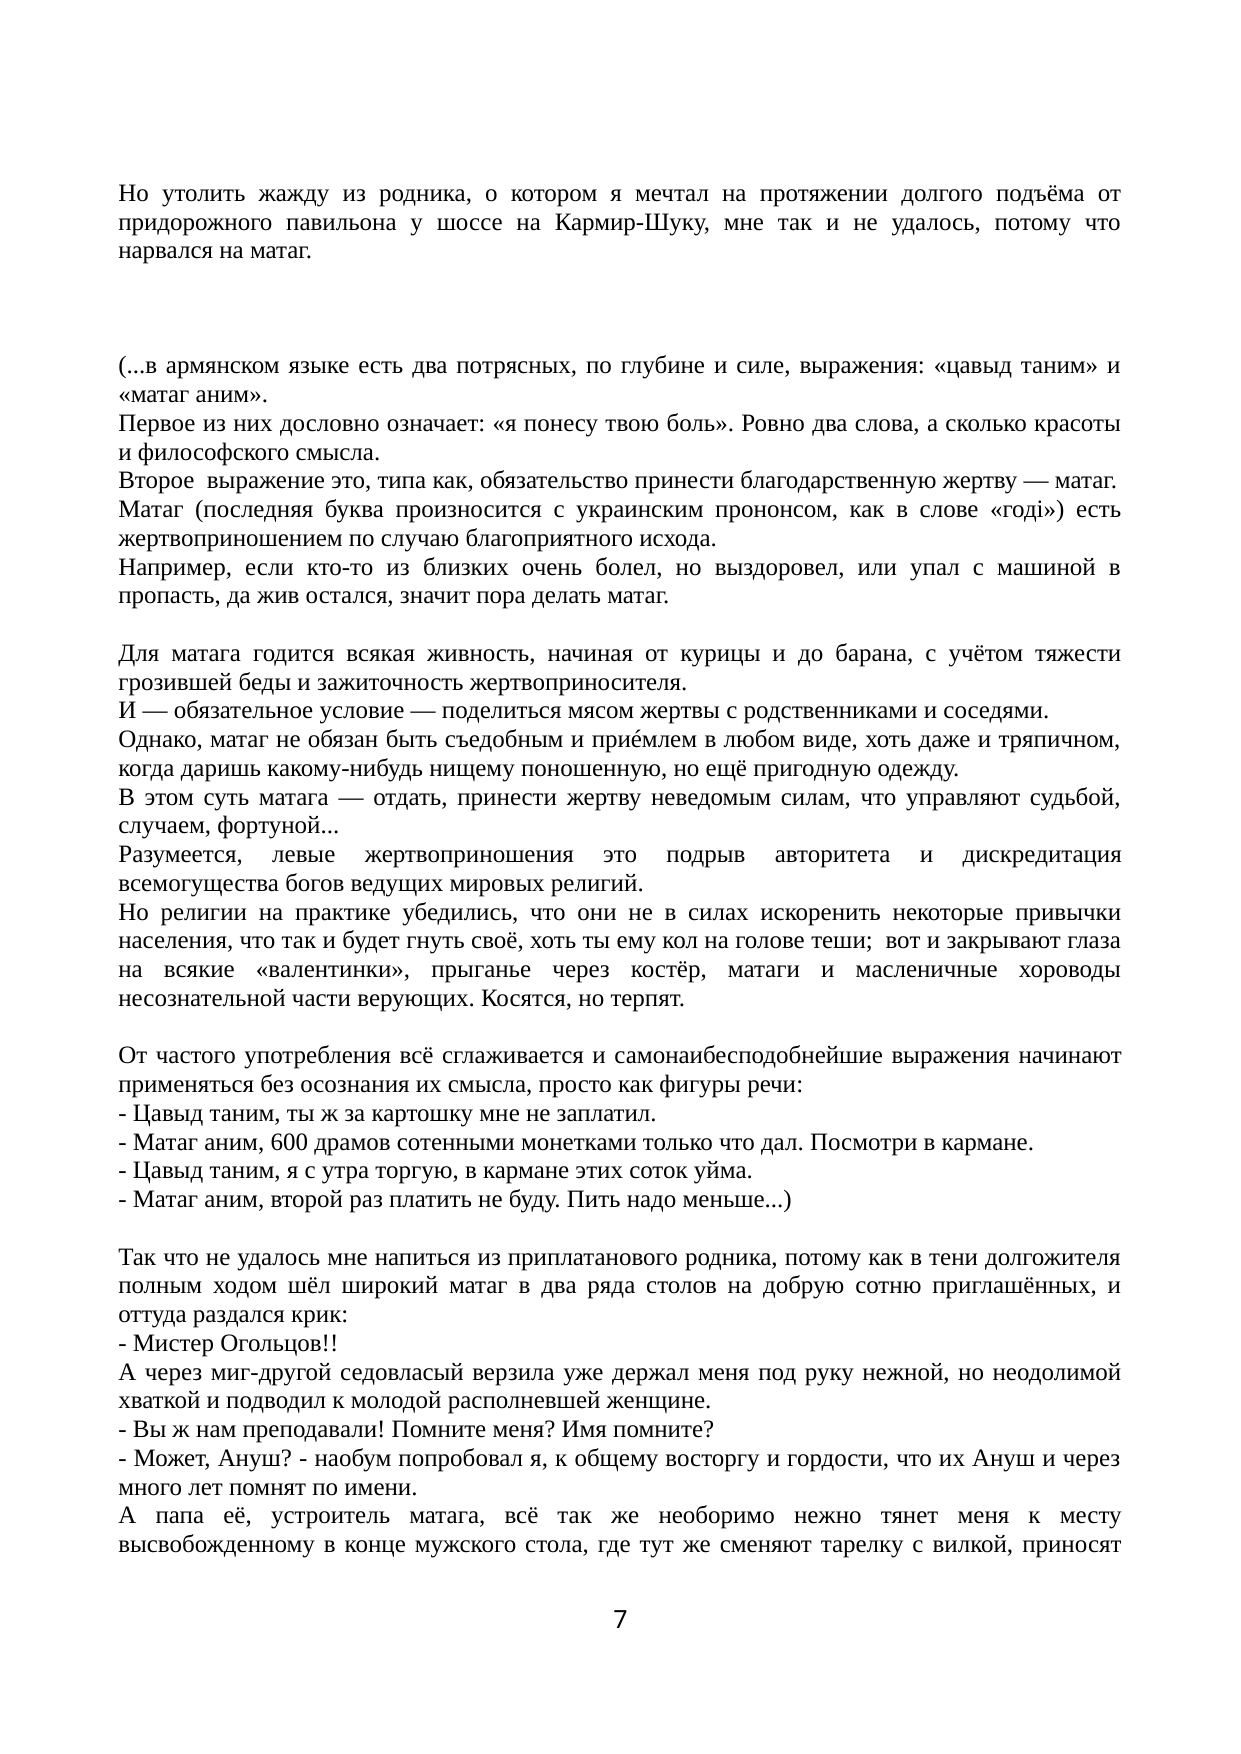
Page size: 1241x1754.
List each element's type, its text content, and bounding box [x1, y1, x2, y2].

text Но религии на практике убедились, что они не в силах искоренить некоторые привычки населения, что так и будет гнуть своё, хоть ты ему кол на голове теши; вот и закрывают глаза на всякие «валентинки», прыганье через костёр, матаги и масленичные хороводы несознательной части верующих. Косятся, но терпят. [118, 897, 1122, 1012]
text Первое из них дословно означает: «я понесу твою боль». Ровно два слова, а сколько красоты и философского смысла. [118, 408, 1122, 466]
text И — обязательное условие — поделиться мясом жертвы с родственниками и соседями. [118, 696, 1122, 724]
text (...в армянском языке есть два потрясных, по глубине и силе, выражения: «цавыд таним» и «матаг аним». [118, 351, 1122, 408]
text - Матаг аним, второй раз платить не буду. Пить надо меньше...) [118, 1184, 1122, 1213]
text Но утолить жажду из родника, о котором я мечтал на протяжении долгого подъёма от придорожного павильона у шоссе на Кармир-Шуку, мне так и не удалось, потому что нарвался на матаг. [118, 178, 1122, 264]
text Второе выражение это, типа как, обязательство принести благодарственную жертву — матаг. [118, 466, 1122, 494]
text А через миг-другой седовласый верзила уже держал меня под руку нежной, но неодолимой хваткой и подводил к молодой располневшей женщине. [118, 1357, 1122, 1414]
text - Мистер Огольцов!! [118, 1328, 1122, 1357]
text Матаг (последняя буква произносится с украинским прононсом, как в слове «годi») есть жертвоприношением по случаю благоприятного исхода. [118, 494, 1122, 552]
text Разумеется, левые жертвоприношения это подрыв авторитета и дискредитация всемогущества богов ведущих мировых религий. [118, 839, 1122, 897]
text От частого употребления всё сглаживается и самонаибесподобнейшие выражения начинают применяться без осознания их смысла, просто как фигуры речи: [118, 1041, 1122, 1098]
text В этом суть матага — отдать, принести жертву неведомым силам, что управляют судьбой, случаем, фортуной... [118, 782, 1122, 839]
text - Цавыд таним, я с утра торгую, в кармане этих соток уйма. [118, 1156, 1122, 1184]
text - Может, Ануш? - наобум попробовал я, к общему восторгу и гордости, что их Ануш и через много лет помнят по имени. [118, 1443, 1122, 1501]
text Так что не удалось мне напиться из приплатанового родника, потому как в тени долгожителя полным ходом шёл широкий матаг в два ряда столов на добрую сотню приглашённых, и оттуда раздался крик: [118, 1242, 1122, 1328]
text - Вы ж нам преподавали! Помните меня? Имя помните? [118, 1414, 1122, 1443]
text - Матаг аним, 600 драмов сотенными монетками только что дал. Посмотри в кармане. [118, 1127, 1122, 1156]
text Однако, матаг не обязан быть съедобным и приéмлем в любом виде, хоть даже и тряпичном, когда даришь какому-нибудь нищему поношенную, но ещё пригодную одежду. [118, 724, 1122, 782]
text Например, если кто-то из близких очень болел, но выздоровел, или упал с машиной в пропасть, да жив остался, значит пора делать матаг. [118, 552, 1122, 609]
text А папа её, устроитель матага, всё так же необоримо нежно тянет меня к месту высвобожденному в конце мужского стола, где тут же сменяют тарелку с вилкой, приносят [118, 1501, 1122, 1558]
text Для матага годится всякая живность, начиная от курицы и до барана, с учётом тяжести грозившей беды и зажиточность жертвоприносителя. [118, 638, 1122, 696]
text - Цавыд таним, ты ж за картошку мне не заплатил. [118, 1098, 1122, 1127]
